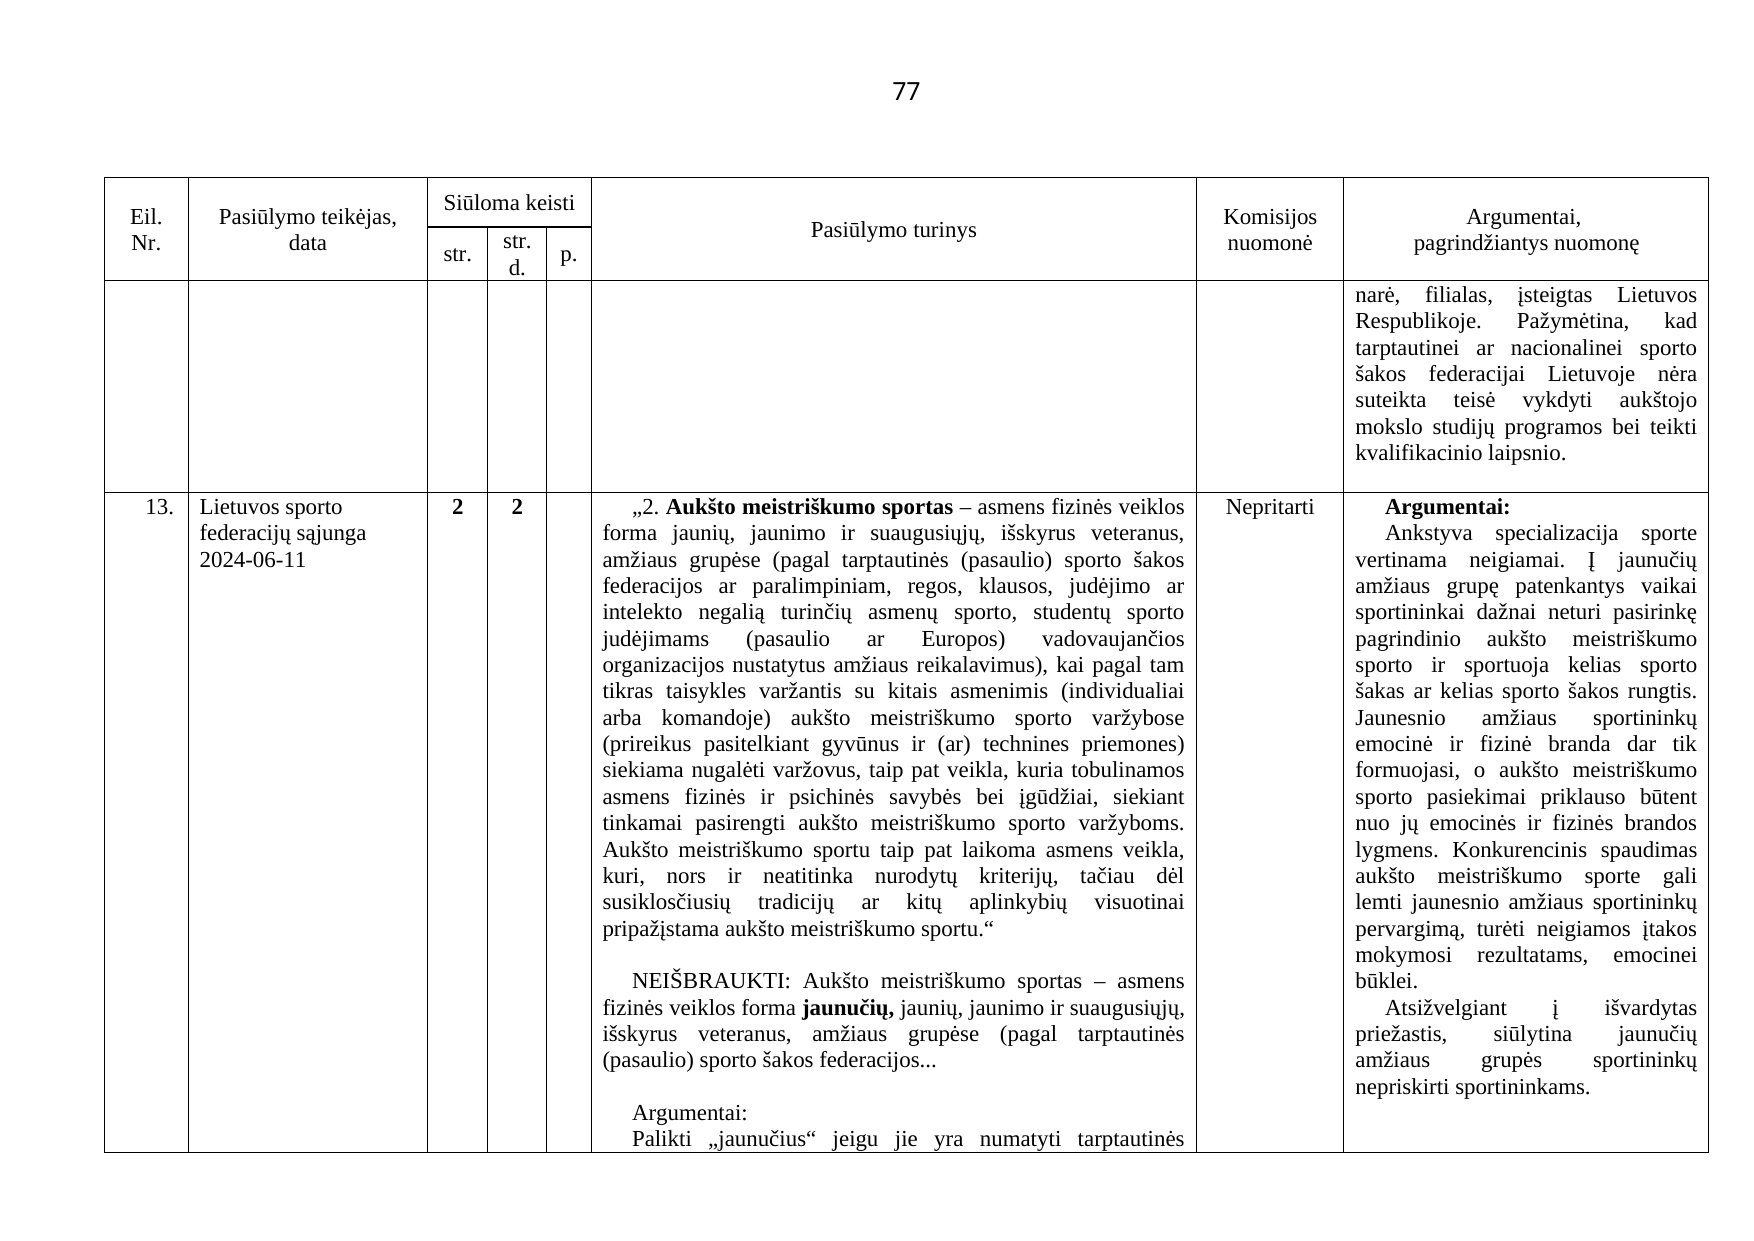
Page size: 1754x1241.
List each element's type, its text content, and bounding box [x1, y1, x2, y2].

table_cell Argumentai: Ankstyva specializacija sporte vertinama neigiamai. Į jaunučių amžiaus grupę patenkantys vaikai sportininkai dažnai neturi pasirinkę pagrindinio aukšto meistriškumo sporto ir sportuoja kelias sporto šakas ar kelias sporto šakos rungtis. Jaunesnio amžiaus sportininkų emocinė ir fizinė branda dar tik formuojasi, o aukšto meistriškumo sporto pasiekimai priklauso būtent nuo jų emocinės ir fizinės brandos lygmens. Konkurencinis spaudimas aukšto meistriškumo sporte gali lemti jaunesnio amžiaus sportininkų pervargimą, turėti neigiamos įtakos mokymosi rezultatams, emocinei būklei. Atsižvelgiant į išvardytas priežastis, siūlytina jaunučių amžiaus grupės sportininkų nepriskirti sportininkams. [1344, 493, 1708, 1152]
table_header Argumentai, pagrindžiantys nuomonę [1344, 178, 1708, 280]
table_cell str. d. [488, 228, 546, 280]
table_cell p. [547, 228, 591, 280]
table_cell [105, 281, 188, 492]
table_cell [547, 281, 591, 492]
table_cell [1197, 281, 1343, 492]
table_cell narė, filialas, įsteigtas Lietuvos Respublikoje. Pažymėtina, kad tarptautinei ar nacionalinei sporto šakos federacijai Lietuvoje nėra suteikta teisė vykdyti aukštojo mokslo studijų programos bei teikti kvalifikacinio laipsnio. [1344, 281, 1708, 492]
table_header Eil. Nr. [105, 178, 188, 280]
table_cell Nepritarti [1197, 493, 1343, 1152]
table_header Siūloma keisti [428, 178, 591, 226]
table_cell [189, 281, 427, 492]
table_cell [428, 281, 487, 492]
table_cell Lietuvos sporto federacijų sąjunga 2024-06-11 [189, 493, 427, 1152]
table_cell „2. Aukšto meistriškumo sportas – asmens fizinės veiklos forma jaunių, jaunimo ir suaugusiųjų, išskyrus veteranus, amžiaus grupėse (pagal tarptautinės (pasaulio) sporto šakos federacijos ar paralimpiniam, regos, klausos, judėjimo ar intelekto negalią turinčių asmenų sporto, studentų sporto judėjimams (pasaulio ar Europos) vadovaujančios organizacijos nustatytus amžiaus reikalavimus), kai pagal tam tikras taisykles varžantis su kitais asmenimis (individualiai arba komandoje) aukšto meistriškumo sporto varžybose (prireikus pasitelkiant gyvūnus ir (ar) technines priemones) siekiama nugalėti varžovus, taip pat veikla, kuria tobulinamos asmens fizinės ir psichinės savybės bei įgūdžiai, siekiant tinkamai pasirengti aukšto meistriškumo sporto varžyboms. Aukšto meistriškumo sportu taip pat laikoma asmens veikla, kuri, nors ir neatitinka nurodytų kriterijų, tačiau dėl susiklosčiusių tradicijų ar kitų aplinkybių visuotinai pripažįstama aukšto meistriškumo sportu.“ NEIŠBRAUKTI: Aukšto meistriškumo sportas – asmens fizinės veiklos forma jaunučių, jaunių, jaunimo ir suaugusiųjų, išskyrus veteranus, amžiaus grupėse (pagal tarptautinės (pasaulio) sporto šakos federacijos... Argumentai: Palikti „jaunučius“ jeigu jie yra numatyti tarptautinės [592, 493, 1196, 1152]
table_cell 2 [488, 493, 546, 1152]
table_cell [547, 493, 591, 1152]
table_cell 2 [428, 493, 487, 1152]
table_header Pasiūlymo teikėjas, data [189, 178, 427, 280]
table_cell [105, 493, 188, 1152]
table_cell str. [428, 228, 487, 280]
table_header Pasiūlymo turinys [592, 178, 1196, 280]
table_header Komisijos nuomonė [1197, 178, 1343, 280]
table_cell [488, 281, 546, 492]
table_cell [592, 281, 1196, 492]
